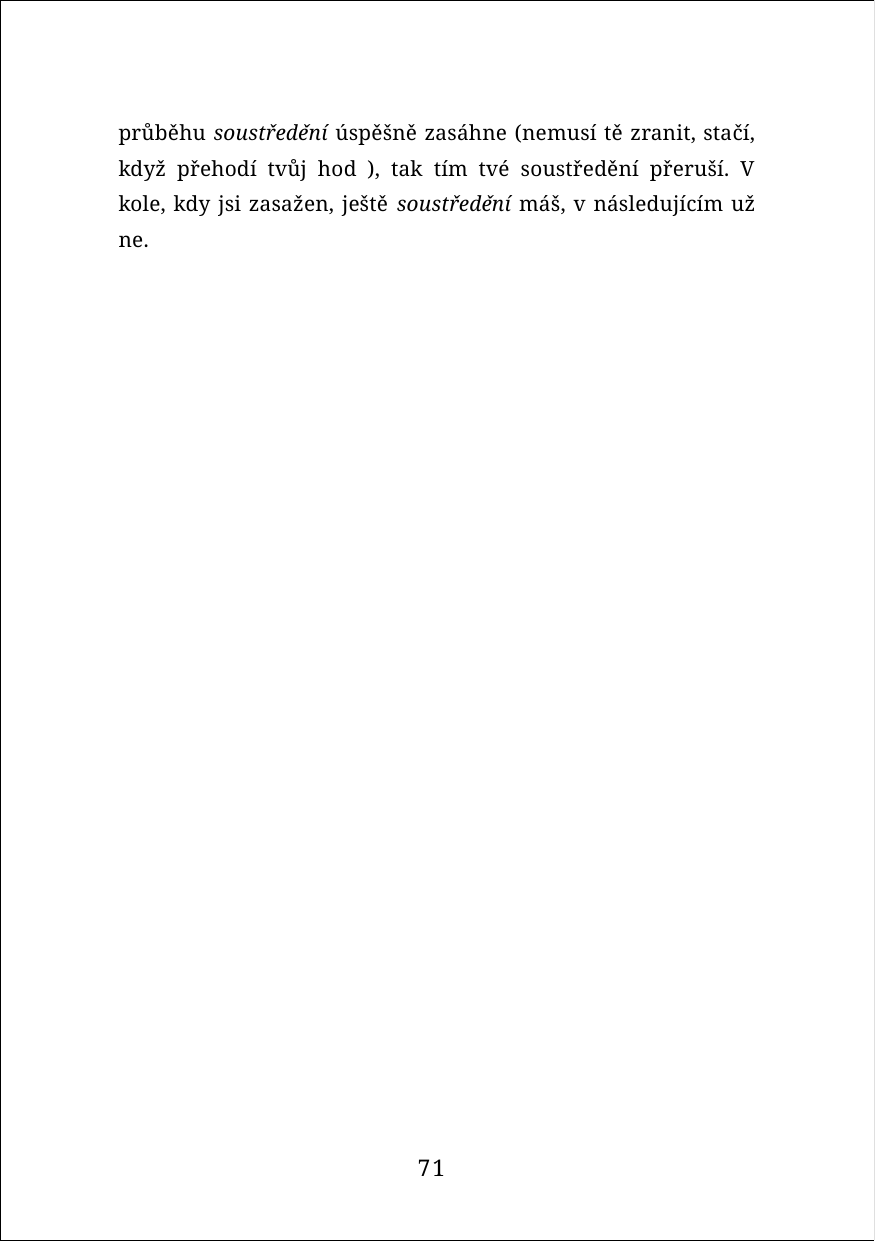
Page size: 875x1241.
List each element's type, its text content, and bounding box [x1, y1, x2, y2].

text průběhu soustředění úspěšně zasáhne (nemusí tě zranit, stačí, když přehodí tvůj hod ), tak tím tvé soustředění přeruší. V kole, kdy jsi zasažen, ještě soustředění máš, v následujícím už ne. [118, 118, 756, 253]
